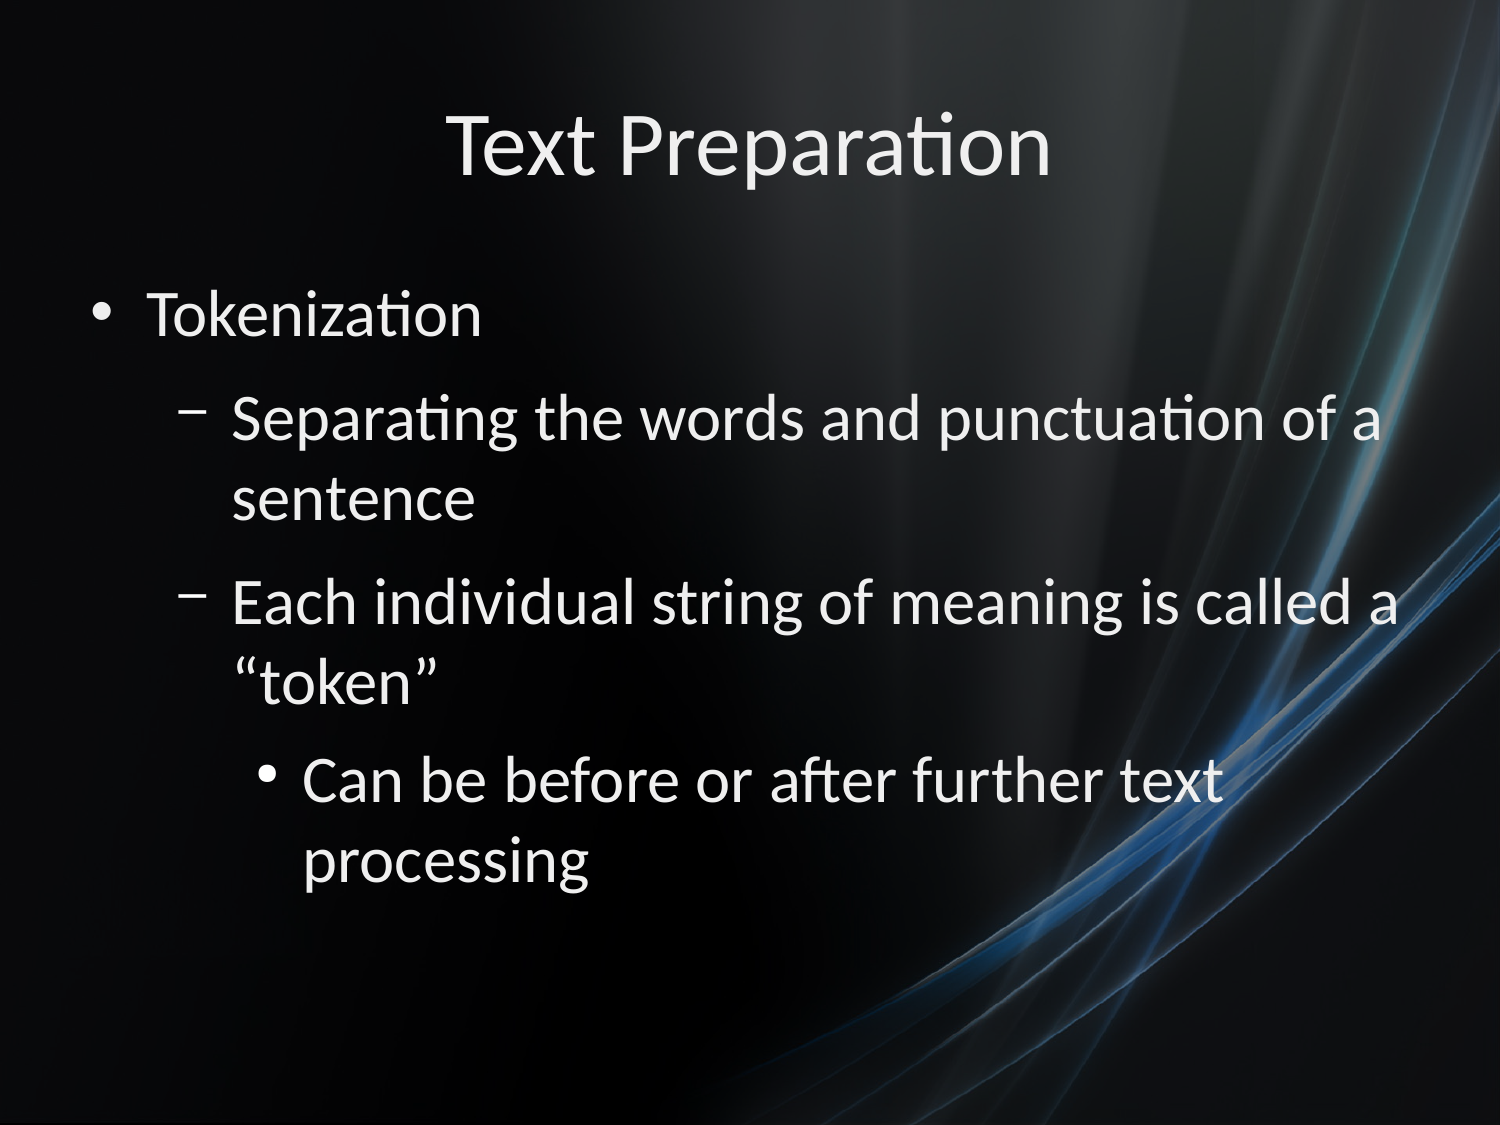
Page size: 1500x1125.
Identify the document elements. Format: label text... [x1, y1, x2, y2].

list Tokenization Separating the words and punctuation of a sentence Each individual string of meaning is called a “token” Can be before or after further text processing [75, 262, 1425, 1005]
title Text Preparation [75, 45, 1425, 233]
text_box [0, 0, 1500, 1125]
